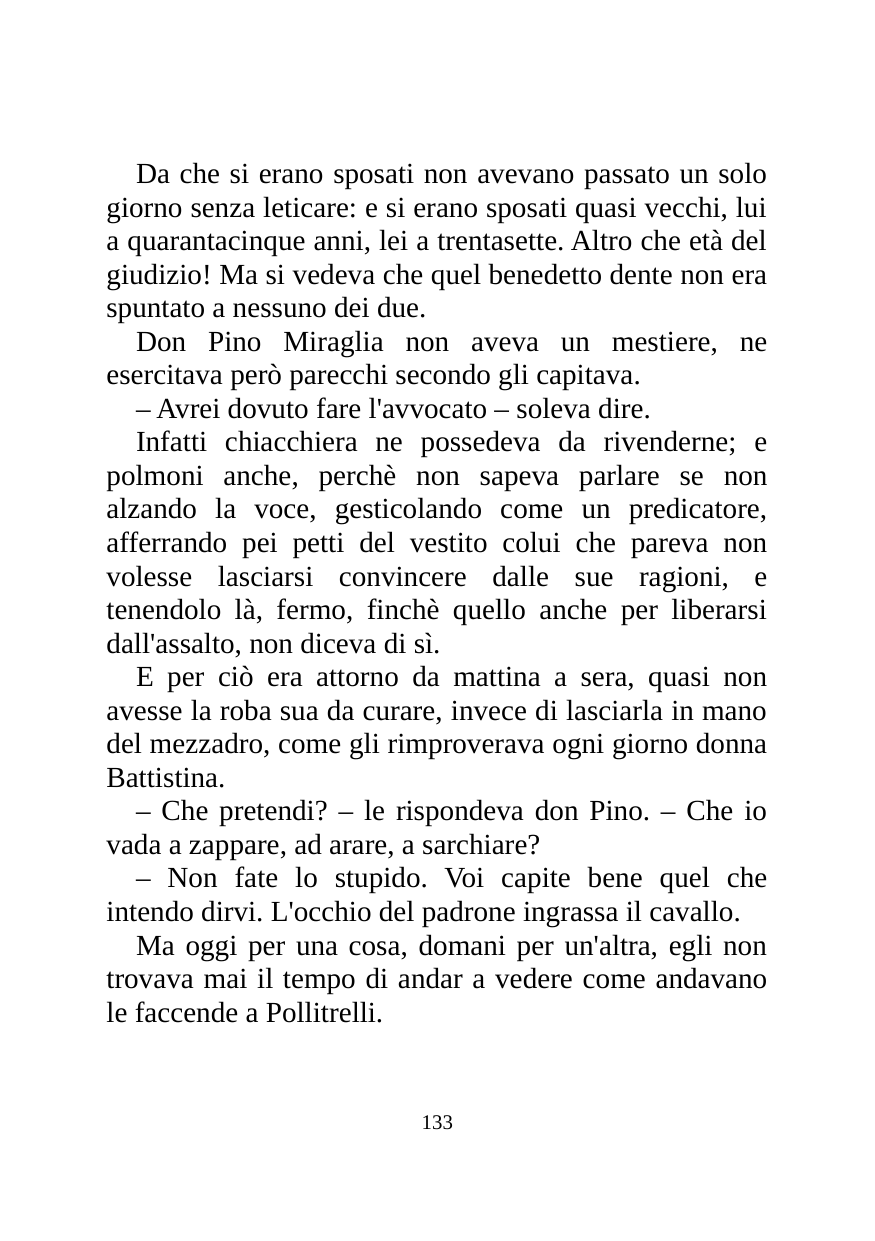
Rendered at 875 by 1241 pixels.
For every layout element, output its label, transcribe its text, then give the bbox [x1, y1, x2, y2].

text E per ciò era attorno da mattina a sera, quasi non avesse la roba sua da curare, invece di lasciarla in mano del mezzadro, come gli rimproverava ogni giorno donna Battistina. [106, 659, 768, 793]
text Infatti chiacchiera ne possedeva da rivenderne; e polmoni anche, perchè non sapeva parlare se non alzando la voce, gesticolando come un predicatore, afferrando pei petti del vestito colui che pareva non volesse lasciarsi convincere dalle sue ragioni, e tenendolo là, fermo, finchè quello anche per liberarsi dall'assalto, non diceva di sì. [106, 424, 768, 659]
text – Non fate lo stupido. Voi capite bene quel che intendo dirvi. L'occhio del padrone ingrassa il cavallo. [106, 861, 768, 928]
text Don Pino Miraglia non aveva un mestiere, ne esercitava però parecchi secondo gli capitava. [106, 324, 768, 391]
text – Che pretendi? – le rispondeva don Pino. – Che io vada a zappare, ad arare, a sarchiare? [106, 793, 768, 861]
text Da che si erano sposati non avevano passato un solo giorno senza leticare: e si erano sposati quasi vecchi, lui a quarantacinque anni, lei a trentasette. Altro che età del giudizio! Ma si vedeva che quel benedetto dente non era spuntato a nessuno dei due. [106, 156, 768, 324]
text Ma oggi per una cosa, domani per un'altra, egli non trovava mai il tempo di andar a vedere come andavano le faccende a Pollitrelli. [106, 928, 768, 1028]
text – Avrei dovuto fare l'avvocato – soleva dire. [106, 391, 768, 424]
